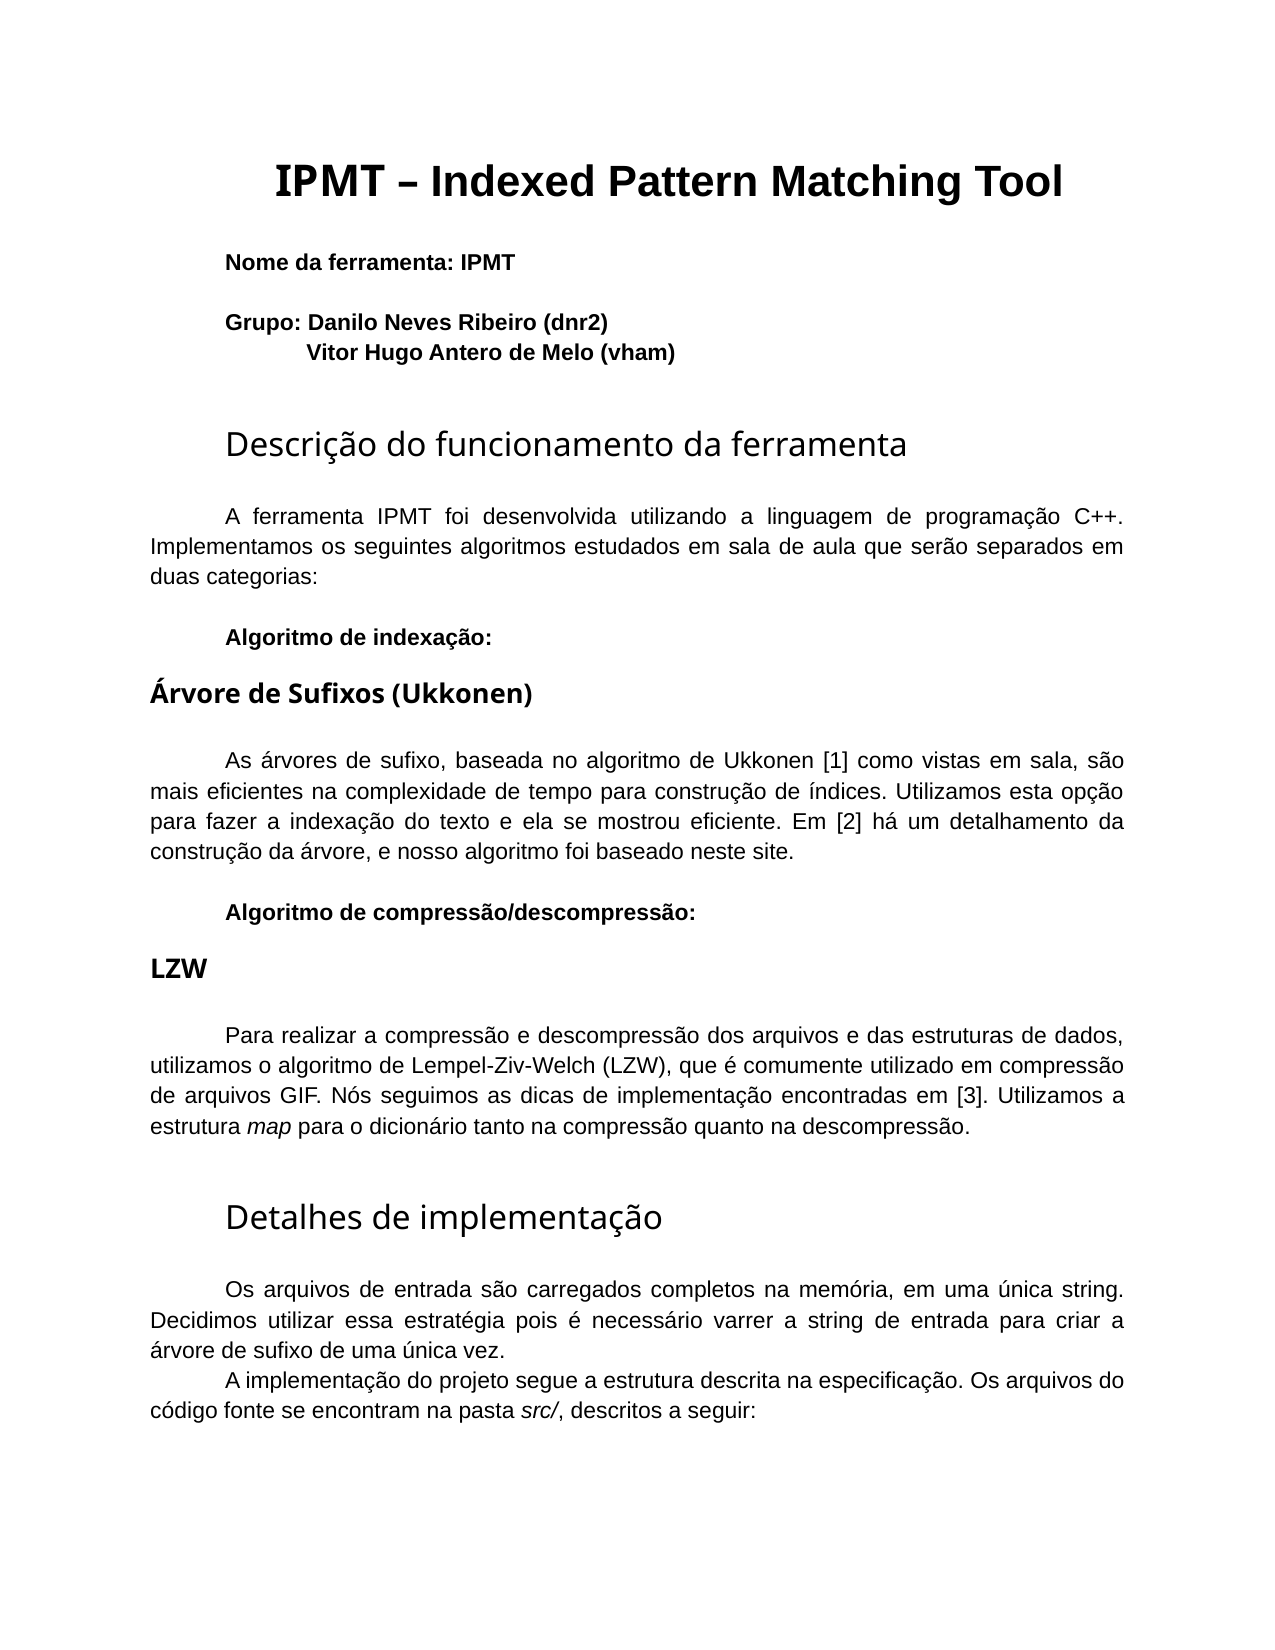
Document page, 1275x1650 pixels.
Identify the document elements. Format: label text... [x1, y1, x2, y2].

text Vitor Hugo Antero de Melo (vham) [150, 339, 1125, 366]
text A ferramenta IPMT foi desenvolvida utilizando a linguagem de programação C++. Implementamos os seguintes algoritmos estudados em sala de aula que serão separados em duas categorias: [150, 503, 1125, 590]
text Algoritmo de indexação: [150, 624, 1125, 650]
text Algoritmo de compressão/descompressão: [150, 898, 1125, 925]
text Para realizar a compressão e descompressão dos arquivos e das estruturas de dados, utilizamos o algoritmo de Lempel-Ziv-Welch (LZW), que é comumente utilizado em compressão de arquivos GIF. Nós seguimos as dicas de implementação encontradas em [3]. Utilizamos a estrutura map para o dicionário tanto na compressão quanto na descompressão. [150, 1022, 1125, 1139]
text Nome da ferramenta: IPMT [150, 249, 1125, 275]
subtitle LZW [150, 949, 1125, 986]
subtitle Detalhes de implementação [150, 1194, 1125, 1239]
subtitle Descrição do funcionamento da ferramenta [150, 421, 1125, 466]
text As árvores de sufixo, baseada no algoritmo de Ukkonen [1] como vistas em sala, são mais eficientes na complexidade de tempo para construção de índices. Utilizamos esta opção para fazer a indexação do texto e ela se mostrou eficiente. Em [2] há um detalhamento da construção da árvore, e nosso algoritmo foi baseado neste site. [150, 747, 1125, 864]
text A implementação do projeto segue a estrutura descrita na especificação. Os arquivos do código fonte se encontram na pasta src/, descritos a seguir: [150, 1367, 1125, 1423]
text Os arquivos de entrada são carregados completos na memória, em uma única string. Decidimos utilizar essa estratégia pois é necessário varrer a string de entrada para criar a árvore de sufixo de uma única vez. [150, 1276, 1125, 1363]
subtitle Árvore de Sufixos (Ukkonen) [150, 675, 1125, 712]
text Grupo: Danilo Neves Ribeiro (dnr2) [150, 309, 1125, 335]
title IPMT – Indexed Pattern Matching Tool [150, 150, 1125, 209]
